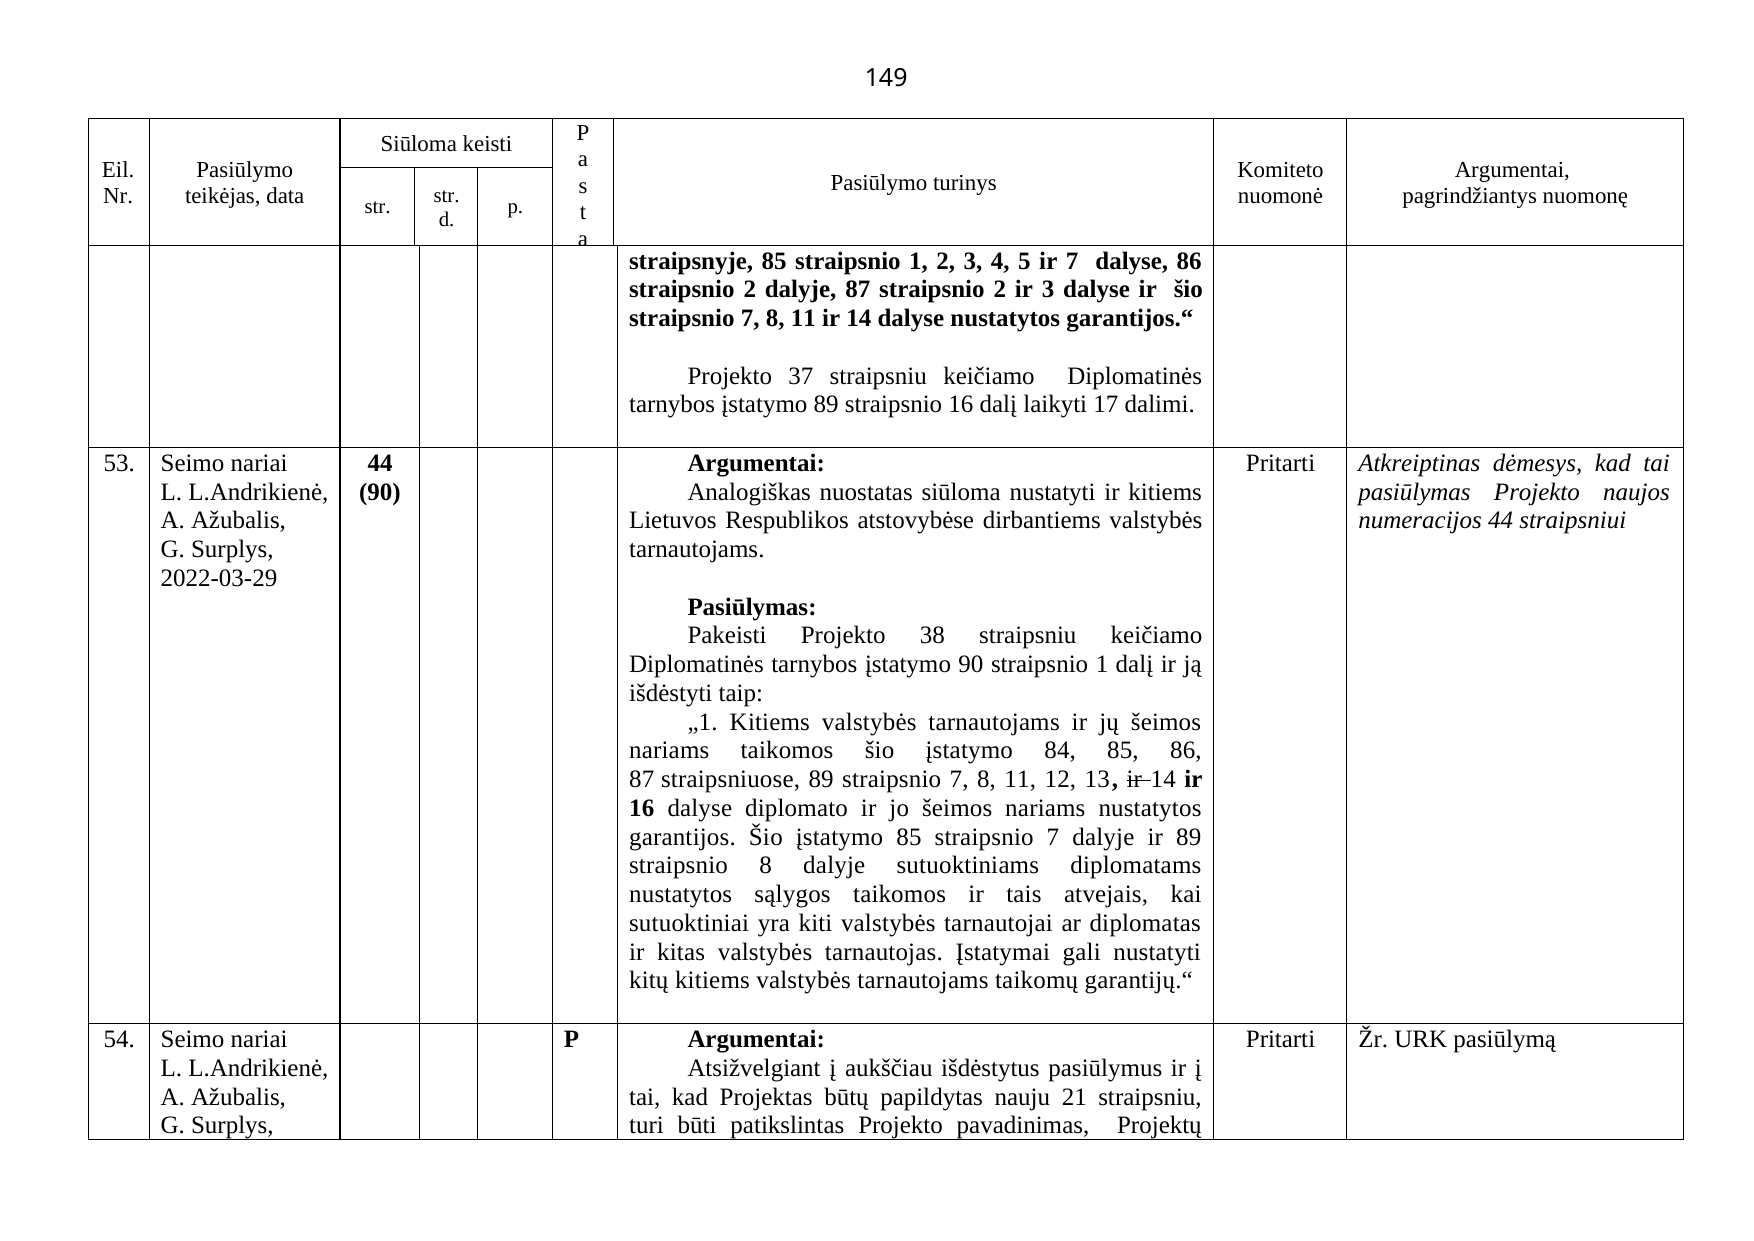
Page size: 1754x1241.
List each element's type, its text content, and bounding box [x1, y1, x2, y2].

table_cell [478, 1024, 552, 1139]
table_cell [341, 1024, 419, 1139]
table_cell P [553, 1024, 617, 1139]
table_cell [89, 246, 149, 447]
table_cell p. [478, 168, 552, 245]
table_cell Argumentai: Atsižvelgiant į aukščiau išdėstytus pasiūlymus ir į tai, kad Projektas būtų papildytas nauju 21 straipsniu, turi būti patikslintas Projekto pavadinimas, Projektų [618, 1024, 1213, 1139]
table_cell 54. [89, 1024, 149, 1139]
table_header Eil. Nr. [89, 119, 149, 245]
table_cell straipsnyje, 85 straipsnio 1, 2, 3, 4, 5 ir 7 dalyse, 86 straipsnio 2 dalyje, 87 straipsnio 2 ir 3 dalyse ir šio straipsnio 7, 8, 11 ir 14 dalyse nustatytos garantijos.“ Projekto 37 straipsniu keičiamo Diplomatinės tarnybos įstatymo 89 straipsnio 16 dalį laikyti 17 dalimi. [618, 246, 1213, 447]
table_header Pasiūlymo teikėjas, data [150, 119, 339, 245]
table_cell [478, 246, 552, 447]
table_cell Žr. URK pasiūlymą [1347, 1024, 1683, 1139]
table_cell Atkreiptinas dėmesys, kad tai pasiūlymas Projekto naujos numeracijos 44 straipsniui [1347, 448, 1683, 1023]
table_cell Pritarti [1214, 1024, 1346, 1139]
table_cell 44 (90) [341, 448, 419, 1023]
table_header Komiteto nuomonė [1214, 119, 1346, 245]
table_cell [553, 448, 617, 1023]
table_cell [420, 246, 477, 447]
table_cell 53. [89, 448, 149, 1023]
table_cell [478, 448, 552, 1023]
table_cell [150, 246, 339, 447]
table_cell Pritarti [1214, 448, 1346, 1023]
table_cell [420, 448, 477, 1023]
table_cell Argumentai: Analogiškas nuostatas siūloma nustatyti ir kitiems Lietuvos Respublikos atstovybėse dirbantiems valstybės tarnautojams. Pasiūlymas: Pakeisti Projekto 38 straipsniu keičiamo Diplomatinės tarnybos įstatymo 90 straipsnio 1 dalį ir ją išdėstyti taip: „1. Kitiems valstybės tarnautojams ir jų šeimos nariams taikomos šio įstatymo 84, 85, 86, 87 straipsniuose, 89 straipsnio 7, 8, 11, 12, 13, ir 14 ir 16 dalyse diplomato ir jo šeimos nariams nustatytos garantijos. Šio įstatymo 85 straipsnio 7 dalyje ir 89 straipsnio 8 dalyje sutuoktiniams diplomatams nustatytos sąlygos taikomos ir tais atvejais, kai sutuoktiniai yra kiti valstybės tarnautojai ar diplomatas ir kitas valstybės tarnautojas. Įstatymai gali nustatyti kitų kitiems valstybės tarnautojams taikomų garantijų.“ [618, 448, 1213, 1023]
table_cell [341, 246, 419, 447]
table_cell str. d. [415, 168, 477, 245]
table_header Pastabos [553, 119, 613, 245]
table_cell Seimo nariai L. L.Andrikienė, A. Ažubalis, G. Surplys, [150, 1024, 339, 1139]
table_header Siūloma keisti [341, 119, 552, 167]
table_cell [1214, 246, 1346, 447]
table_header Pasiūlymo turinys [614, 119, 1213, 245]
table_cell [553, 246, 617, 447]
table_header Argumentai, pagrindžiantys nuomonę [1347, 119, 1683, 245]
table_cell [420, 1024, 477, 1139]
table_cell Seimo nariai L. L.Andrikienė, A. Ažubalis, G. Surplys, 2022-03-29 [150, 448, 339, 1023]
table_cell [1347, 246, 1683, 447]
table_cell str. [341, 168, 414, 245]
